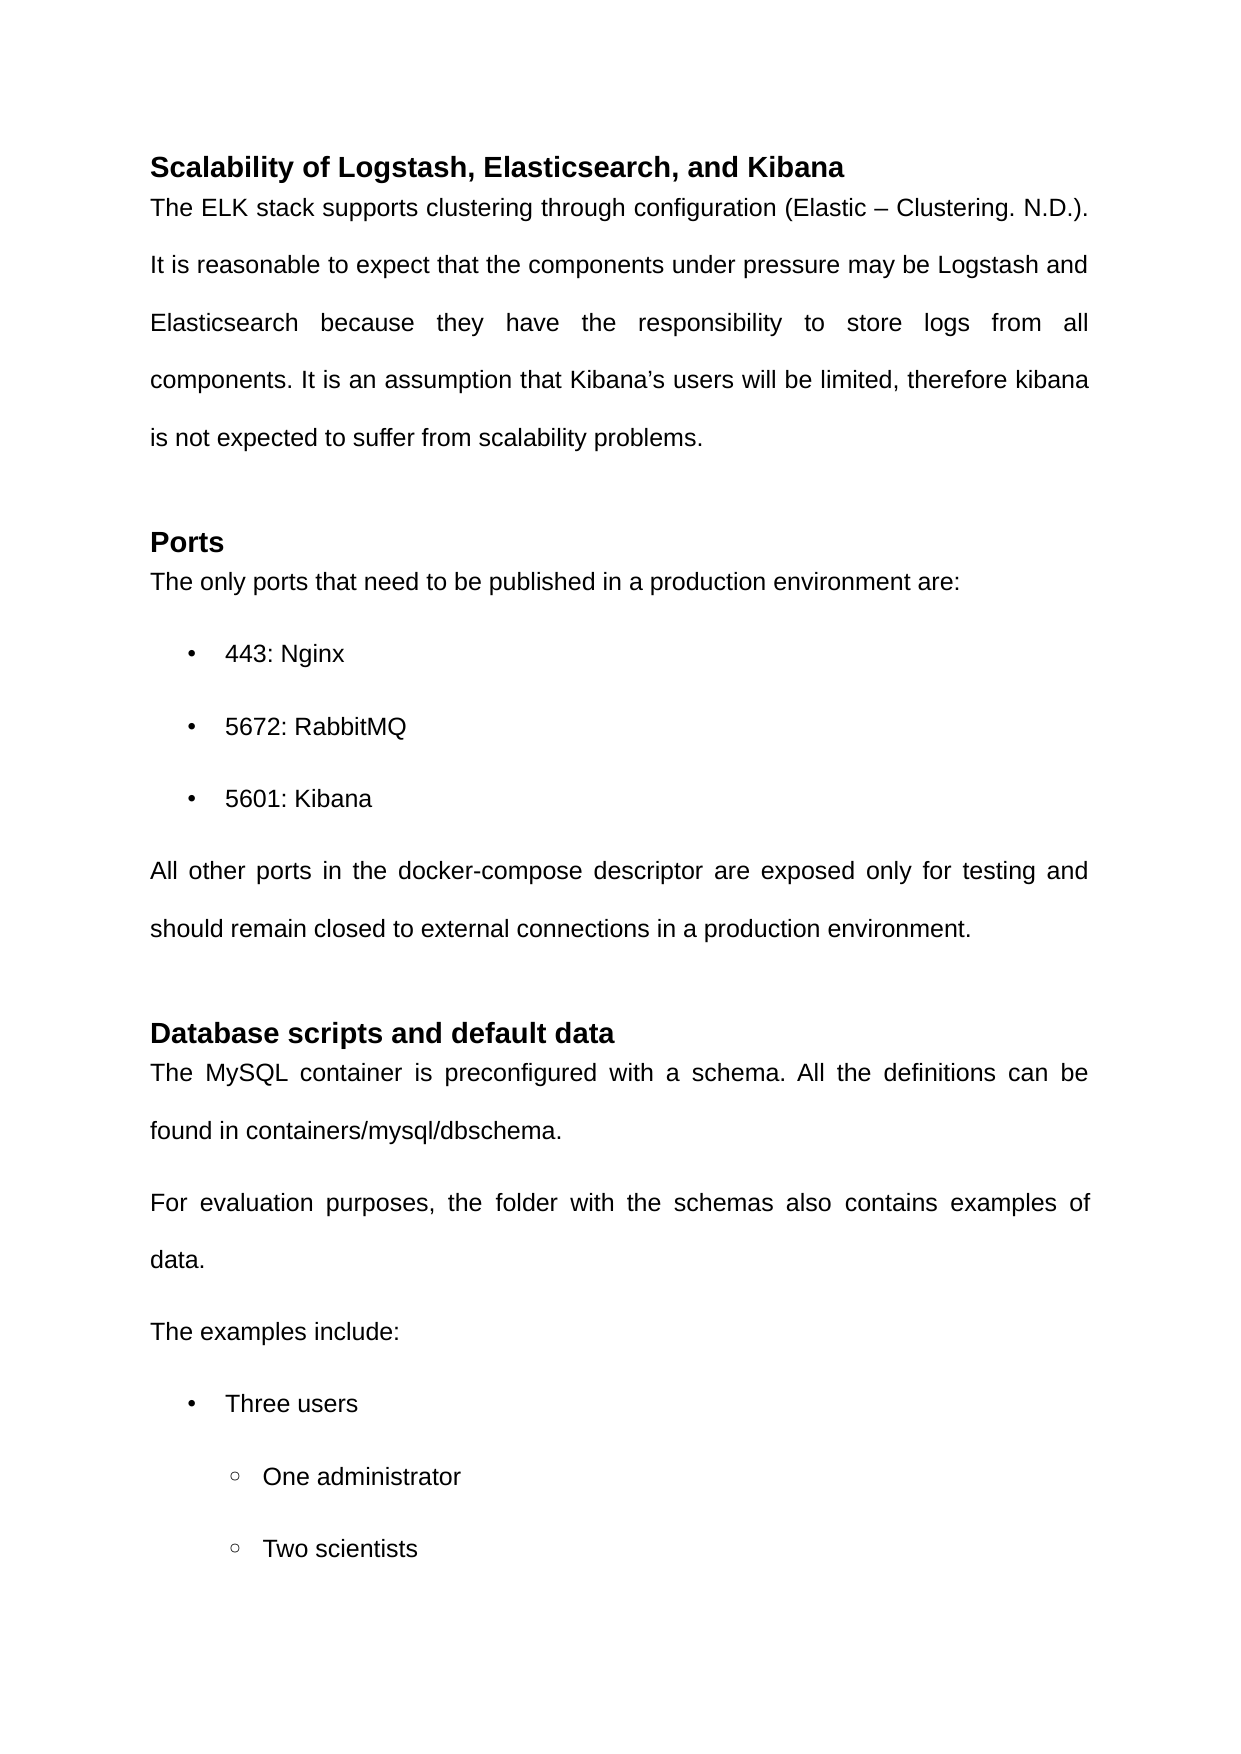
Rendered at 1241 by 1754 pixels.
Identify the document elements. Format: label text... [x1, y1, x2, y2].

text The only ports that need to be published in a production environment are: [150, 567, 1091, 596]
text All other ports in the docker-compose descriptor are exposed only for testing and should remain closed to external connections in a production environment. [150, 856, 1091, 942]
text The ELK stack supports clustering through configuration (Elastic – Clustering. N.D.). It is reasonable to expect that the components under pressure may be Logstash and Elasticsearch because they have the responsibility to store logs from all components. It is an assumption that Kibana’s users will be limited, therefore kibana is not expected to suffer from scalability problems. [150, 192, 1091, 451]
subtitle Ports [150, 524, 1091, 558]
subtitle Database scripts and default data [150, 1016, 1091, 1049]
list Three users [187, 1389, 1091, 1418]
subtitle Scalability of Logstash, Elasticsearch, and Kibana [150, 150, 1091, 183]
text For evaluation purposes, the folder with the schemas also contains examples of data. [150, 1188, 1091, 1274]
text The MySQL container is preconfigured with a schema. All the definitions can be found in containers/mysql/dbschema. [150, 1058, 1091, 1144]
list 443: Nginx [187, 639, 1091, 668]
list One administrator [225, 1462, 1091, 1491]
text The examples include: [150, 1317, 1091, 1346]
list 5672: RabbitMQ [187, 711, 1091, 740]
list Two scientists [225, 1534, 1091, 1563]
list 5601: Kibana [187, 784, 1091, 813]
